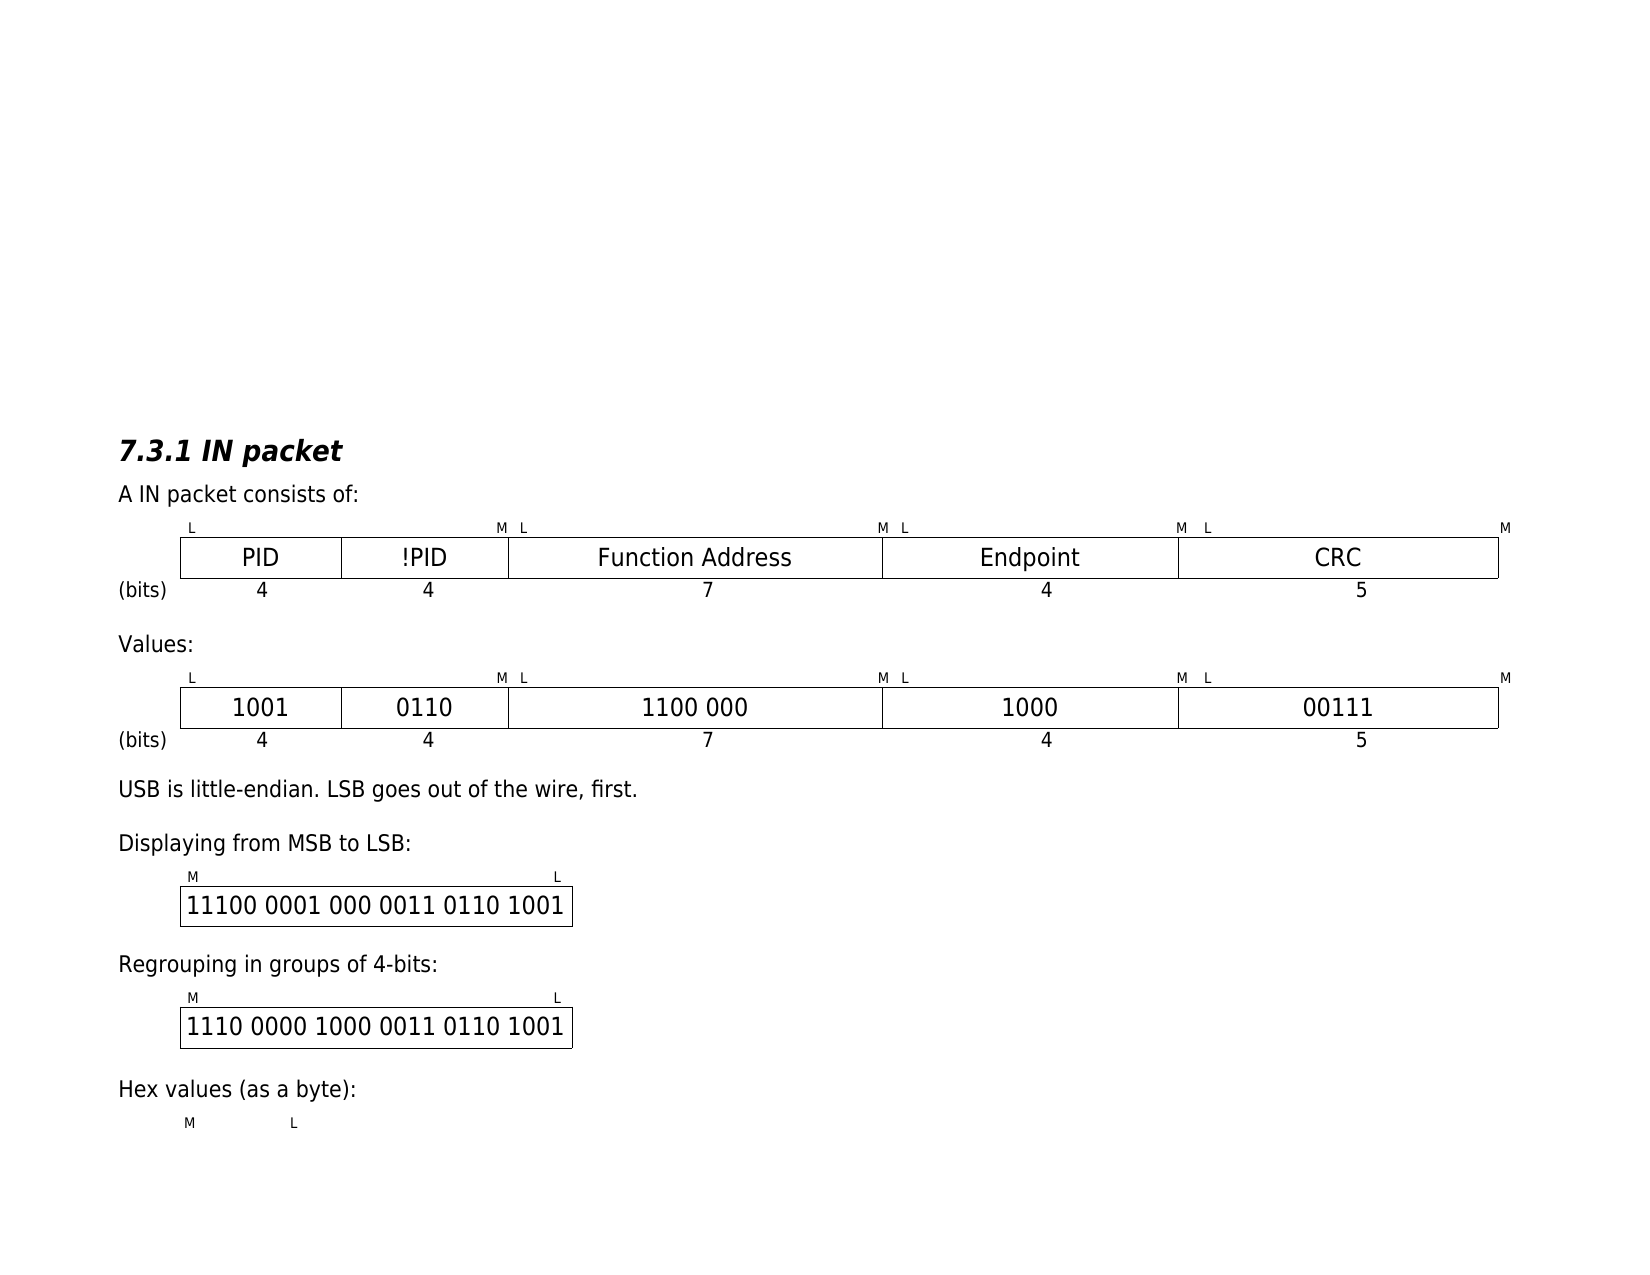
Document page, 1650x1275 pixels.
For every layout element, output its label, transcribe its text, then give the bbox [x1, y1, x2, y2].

text M L [118, 1103, 1532, 1132]
text M L [118, 857, 1532, 886]
table_header CRC [1179, 538, 1498, 578]
text Hex values (as a byte): [118, 1077, 1532, 1103]
text M L [118, 977, 1532, 1007]
table_header 11100 0001 000 0011 0110 1001 [181, 887, 572, 926]
table_header 1001 [181, 688, 341, 728]
text L M L M L M L M [118, 508, 1532, 537]
text Regrouping in groups of 4-bits: [118, 951, 1532, 977]
table_header PID [181, 538, 341, 578]
table_header Endpoint [883, 538, 1178, 578]
subtitle 7.3.1 IN packet [118, 435, 1532, 469]
table_header !PID [342, 538, 508, 578]
table_header 1100 000 [509, 688, 882, 728]
text L M L M L M L M [118, 658, 1532, 687]
table_header 00111 [1179, 688, 1498, 728]
table_header 1110 0000 1000 0011 0110 1001 [181, 1008, 572, 1047]
text (bits) 4 4 7 4 5 [118, 578, 1532, 602]
text USB is little-endian. LSB goes out of the wire, first. [118, 777, 1532, 803]
table_header 1000 [883, 688, 1178, 728]
text (bits) 4 4 7 4 5 [118, 728, 1532, 752]
text A IN packet consists of: [118, 481, 1532, 508]
table_header 0110 [342, 688, 508, 728]
text Displaying from MSB to LSB: [118, 830, 1532, 857]
table_header Function Address [509, 538, 882, 578]
text Values: [118, 631, 1532, 658]
